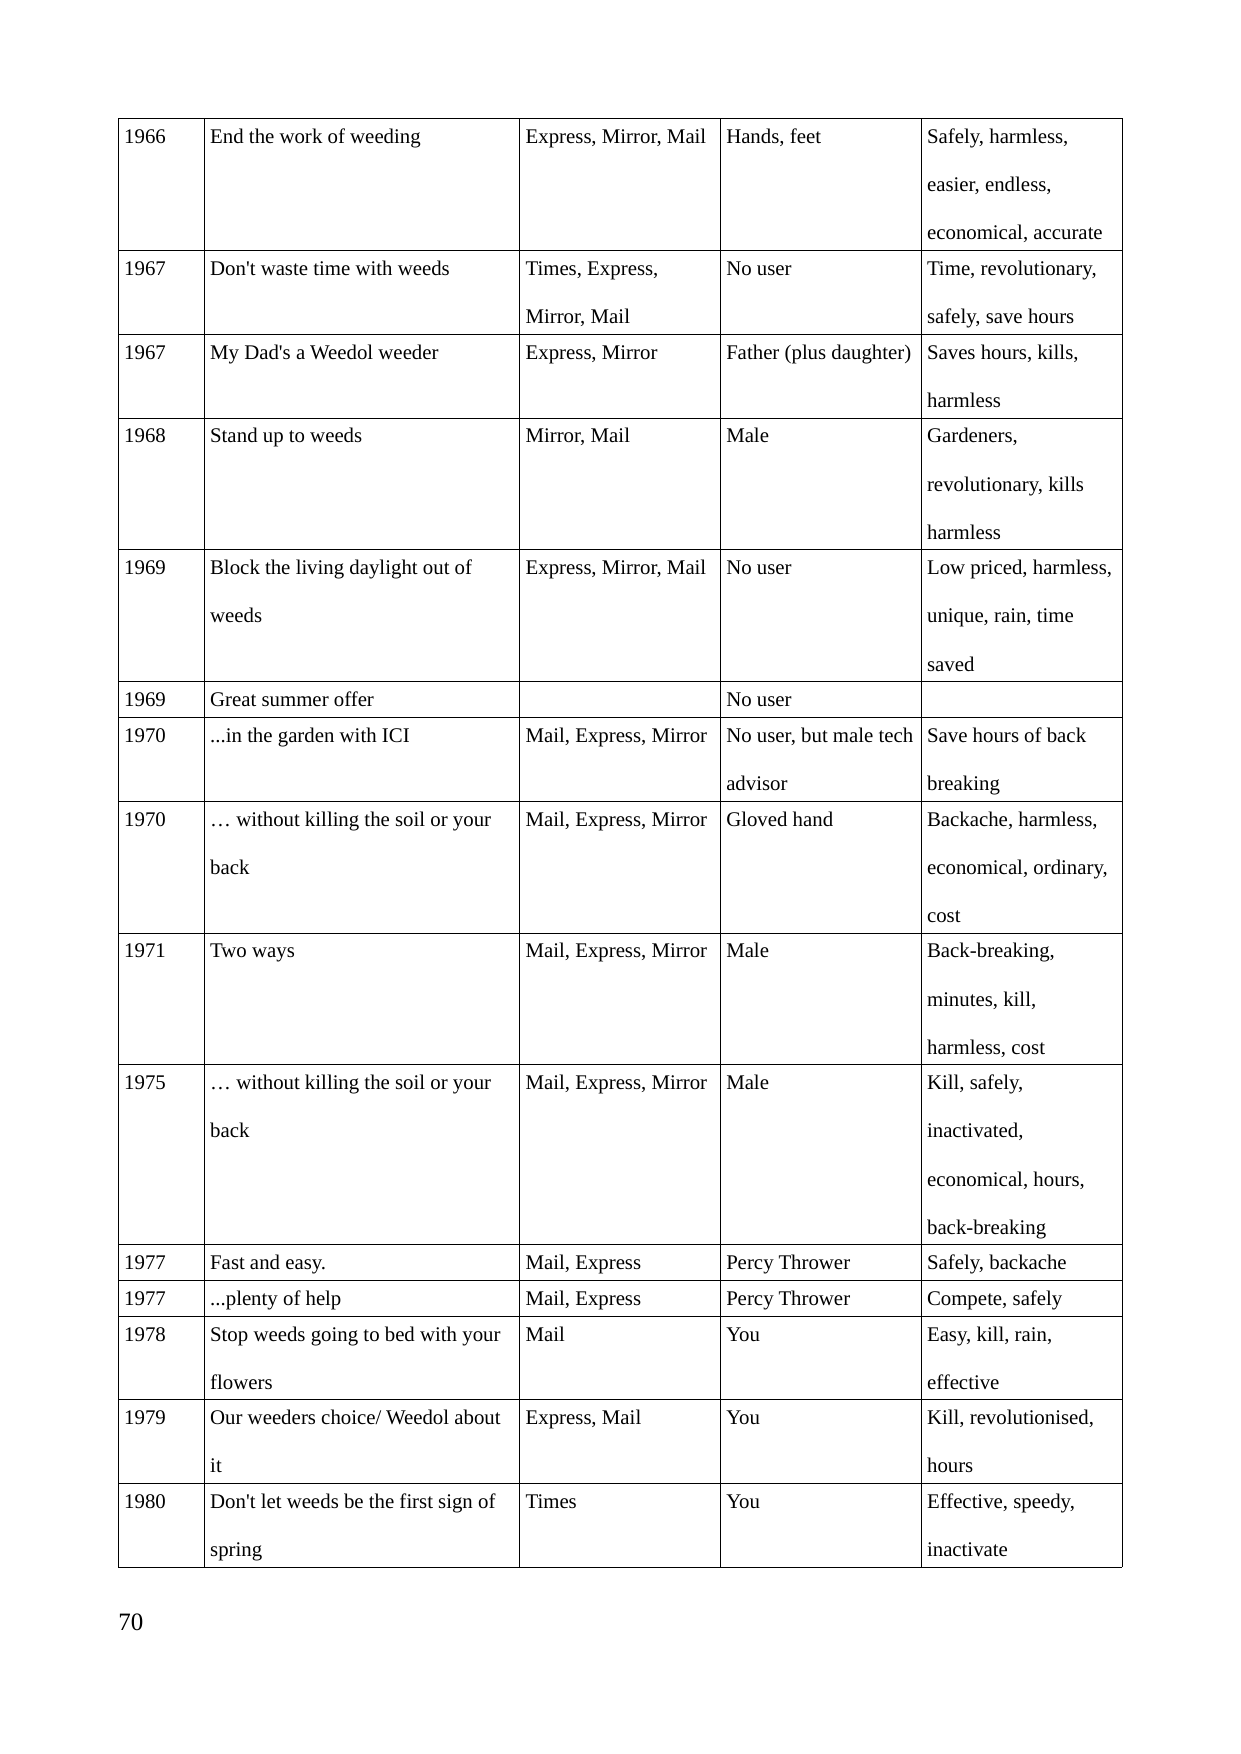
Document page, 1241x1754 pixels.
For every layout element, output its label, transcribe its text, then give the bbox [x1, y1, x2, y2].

table_cell Express, Mail [520, 1400, 720, 1483]
table_cell No user [721, 550, 921, 681]
table_cell Express, Mirror, Mail [520, 550, 720, 681]
table_cell Block the living daylight out of weeds [205, 550, 519, 681]
table_cell Mail [520, 1317, 720, 1399]
table_cell Express, Mirror, Mail [520, 119, 720, 250]
table_cell Time, revolutionary, safely, save hours [922, 251, 1122, 334]
table_cell Mail, Express [520, 1245, 720, 1280]
table_cell Mail, Express [520, 1281, 720, 1316]
table_cell Saves hours, kills, harmless [922, 335, 1122, 417]
table_cell Mail, Express, Mirror [520, 718, 720, 801]
table_cell You [721, 1400, 921, 1483]
table_cell 1969 [119, 550, 204, 681]
table_cell Two ways [205, 934, 519, 1064]
table_cell Compete, safely [922, 1281, 1122, 1316]
table_cell Percy Thrower [721, 1245, 921, 1280]
table_cell Safely, backache [922, 1245, 1122, 1280]
table_cell 1979 [119, 1400, 204, 1483]
table_cell 1978 [119, 1317, 204, 1399]
table_cell Fast and easy. [205, 1245, 519, 1280]
table_cell 1971 [119, 934, 204, 1064]
table_cell ...in the garden with ICI [205, 718, 519, 801]
table_cell 1968 [119, 419, 204, 549]
table_cell Male [721, 934, 921, 1064]
table_cell 1970 [119, 718, 204, 801]
table_cell Stand up to weeds [205, 419, 519, 549]
table_cell Times [520, 1484, 720, 1567]
table_cell You [721, 1317, 921, 1399]
table_cell Gloved hand [721, 802, 921, 932]
table_cell Kill, safely, inactivated, economical, hours, back-breaking [922, 1065, 1122, 1244]
table_cell Times, Express, Mirror, Mail [520, 251, 720, 334]
table_cell Great summer offer [205, 682, 519, 717]
table_cell 1970 [119, 802, 204, 932]
table_cell 1975 [119, 1065, 204, 1244]
table_cell Express, Mirror [520, 335, 720, 417]
table_cell You [721, 1484, 921, 1567]
table_cell Mail, Express, Mirror [520, 802, 720, 932]
table_cell Mail, Express, Mirror [520, 934, 720, 1064]
table_cell Male [721, 1065, 921, 1244]
table_cell No user [721, 251, 921, 334]
table_cell Don't waste time with weeds [205, 251, 519, 334]
table_cell End the work of weeding [205, 119, 519, 250]
table_cell Effective, speedy, inactivate [922, 1484, 1122, 1567]
table_cell Hands, feet [721, 119, 921, 250]
table_cell Mail, Express, Mirror [520, 1065, 720, 1244]
table_cell … without killing the soil or your back [205, 802, 519, 932]
table_cell No user, but male tech advisor [721, 718, 921, 801]
table_cell 1980 [119, 1484, 204, 1567]
table_cell Easy, kill, rain, effective [922, 1317, 1122, 1399]
table_cell 1967 [119, 251, 204, 334]
table_cell [520, 682, 720, 717]
table_cell 1966 [119, 119, 204, 250]
table_cell ...plenty of help [205, 1281, 519, 1316]
table_cell 1977 [119, 1281, 204, 1316]
table_cell No user [721, 682, 921, 717]
table_cell My Dad's a Weedol weeder [205, 335, 519, 417]
table_cell 1969 [119, 682, 204, 717]
table_cell Low priced, harmless, unique, rain, time saved [922, 550, 1122, 681]
table_cell Back-breaking, minutes, kill, harmless, cost [922, 934, 1122, 1064]
table_cell Our weeders choice/ Weedol about it [205, 1400, 519, 1483]
table_cell Father (plus daughter) [721, 335, 921, 417]
table_cell [922, 682, 1122, 717]
table_cell Mirror, Mail [520, 419, 720, 549]
table_cell … without killing the soil or your back [205, 1065, 519, 1244]
table_cell Backache, harmless, economical, ordinary, cost [922, 802, 1122, 932]
table_cell Percy Thrower [721, 1281, 921, 1316]
table_cell Stop weeds going to bed with your flowers [205, 1317, 519, 1399]
table_cell Don't let weeds be the first sign of spring [205, 1484, 519, 1567]
table_cell Save hours of back breaking [922, 718, 1122, 801]
table_cell Kill, revolutionised, hours [922, 1400, 1122, 1483]
table_cell Male [721, 419, 921, 549]
table_cell 1977 [119, 1245, 204, 1280]
table_cell Safely, harmless, easier, endless, economical, accurate [922, 119, 1122, 250]
table_cell 1967 [119, 335, 204, 417]
table_cell Gardeners, revolutionary, kills harmless [922, 419, 1122, 549]
